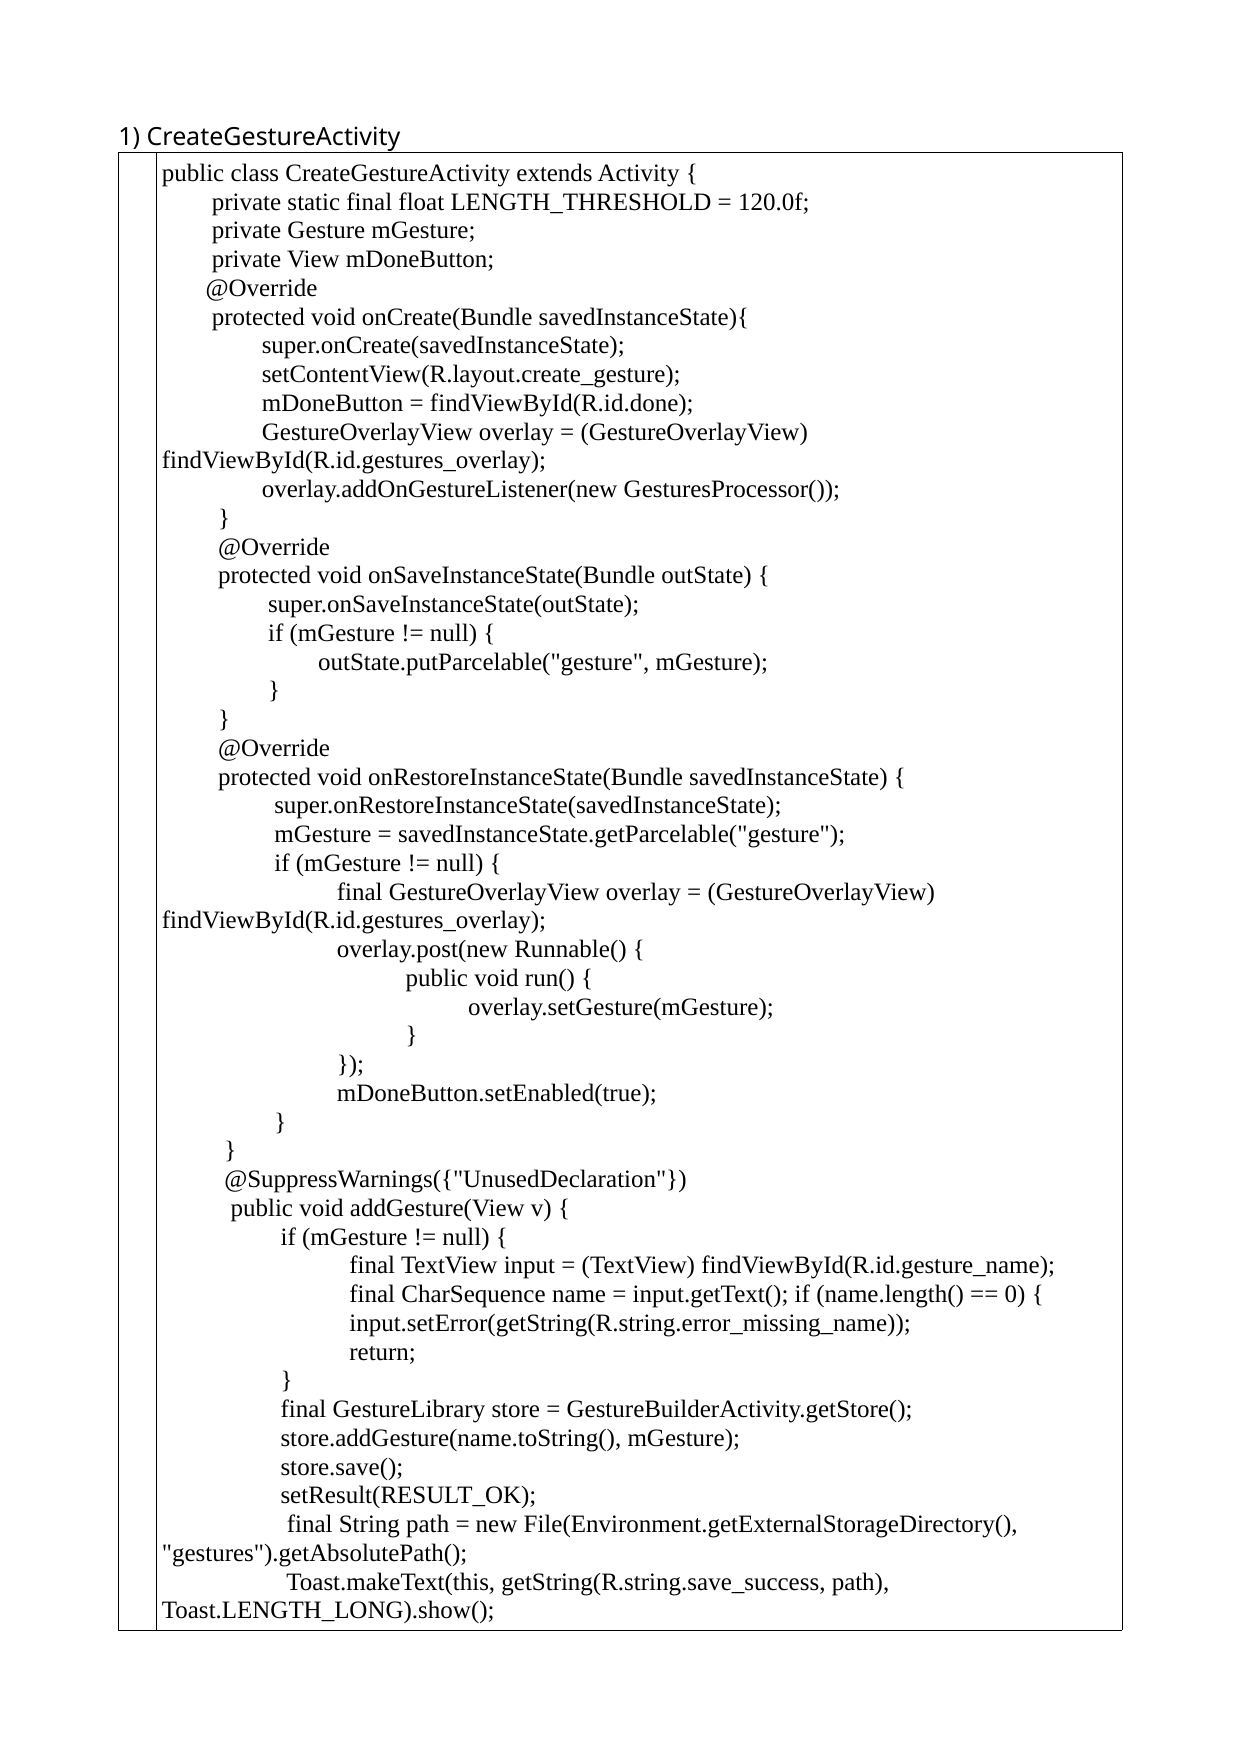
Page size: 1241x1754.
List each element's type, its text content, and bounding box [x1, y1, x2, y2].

text 1) CreateGestureActivity [118, 118, 1122, 152]
table_header [119, 153, 156, 1630]
table_header public class CreateGestureActivity extends Activity { private static final float LENGTH_THRESHOLD = 120.0f; private Gesture mGesture; private View mDoneButton; @Override protected void onCreate(Bundle savedInstanceState){ super.onCreate(savedInstanceState); setContentView(R.layout.create_gesture); mDoneButton = findViewById(R.id.done); GestureOverlayView overlay = (GestureOverlayView) findViewById(R.id.gestures_overlay); overlay.addOnGestureListener(new GesturesProcessor()); } @Override protected void onSaveInstanceState(Bundle outState) { super.onSaveInstanceState(outState); if (mGesture != null) { outState.putParcelable("gesture", mGesture); } } @Override protected void onRestoreInstanceState(Bundle savedInstanceState) { super.onRestoreInstanceState(savedInstanceState); mGesture = savedInstanceState.getParcelable("gesture"); if (mGesture != null) { final GestureOverlayView overlay = (GestureOverlayView) findViewById(R.id.gestures_overlay); overlay.post(new Runnable() { public void run() { overlay.setGesture(mGesture); } }); mDoneButton.setEnabled(true); } } @SuppressWarnings({"UnusedDeclaration"}) public void addGesture(View v) { if (mGesture != null) { final TextView input = (TextView) findViewById(R.id.gesture_name); final CharSequence name = input.getText(); if (name.length() == 0) { input.setError(getString(R.string.error_missing_name)); return; } final GestureLibrary store = GestureBuilderActivity.getStore(); store.addGesture(name.toString(), mGesture); store.save(); setResult(RESULT_OK); final String path = new File(Environment.getExternalStorageDirectory(), "gestures").getAbsolutePath(); Toast.makeText(this, getString(R.string.save_success, path), Toast.LENGTH_LONG).show(); [157, 153, 1122, 1630]
